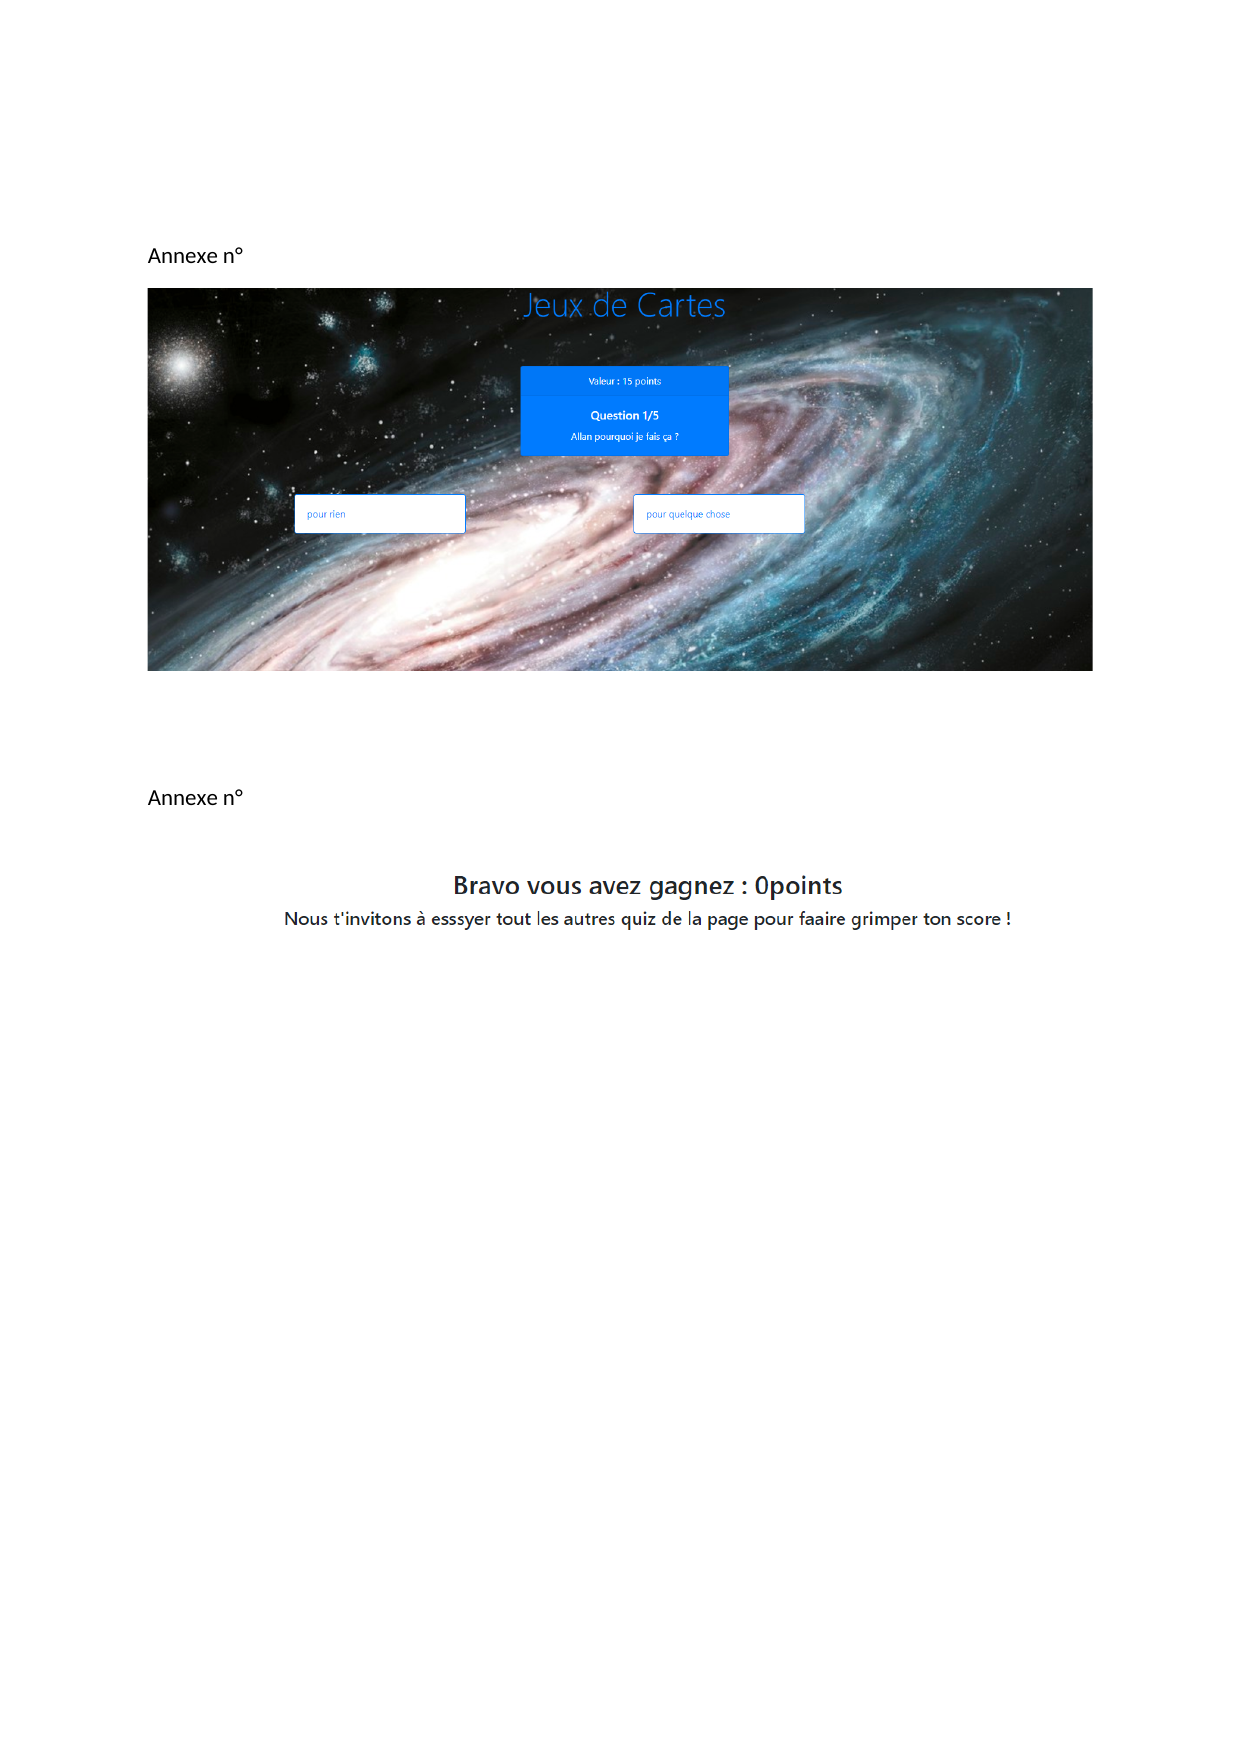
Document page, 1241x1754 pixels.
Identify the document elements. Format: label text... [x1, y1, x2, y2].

picture [147, 288, 1093, 671]
picture [147, 829, 1093, 1214]
text Annexe n° [148, 241, 1092, 269]
text Annexe n° [148, 783, 1092, 811]
